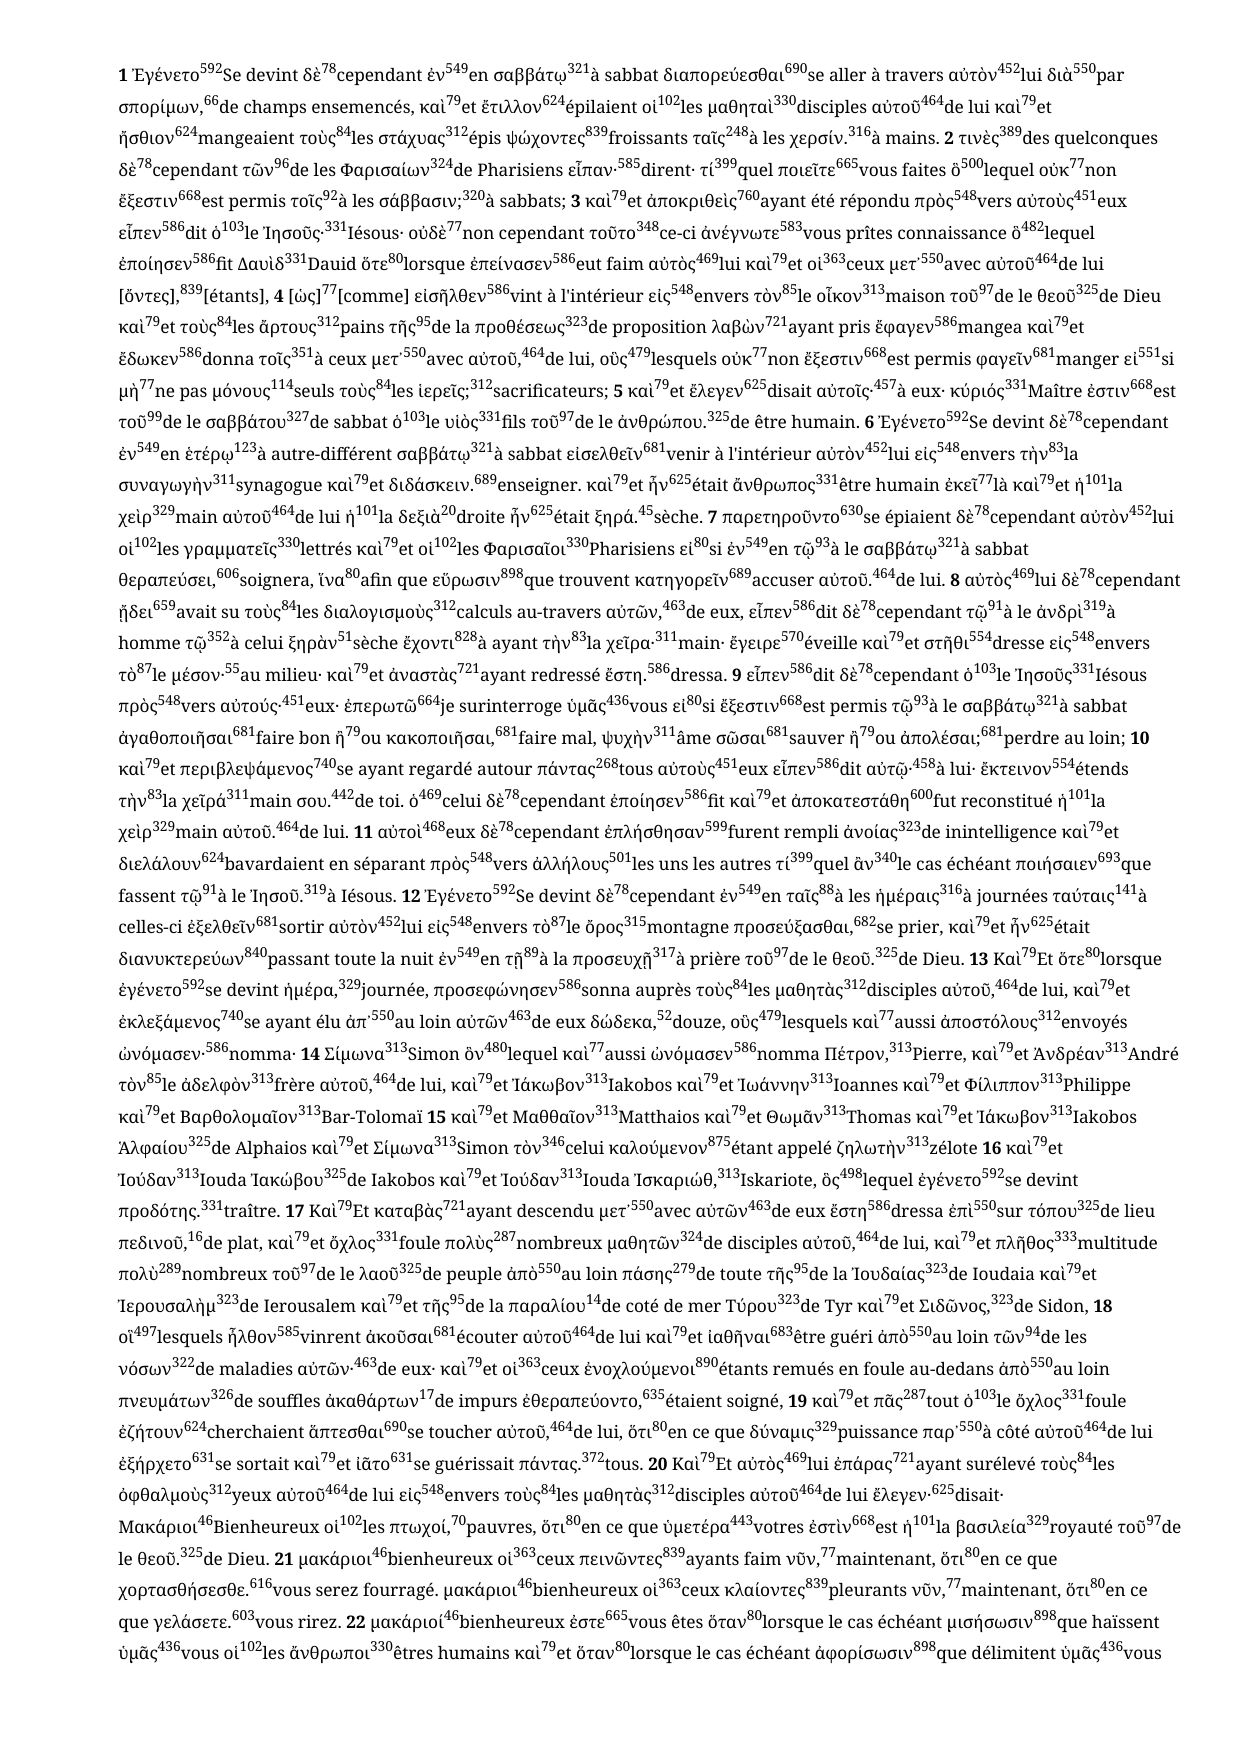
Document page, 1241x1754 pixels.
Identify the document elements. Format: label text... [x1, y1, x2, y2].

text 1 Ἐγένετο592Se devint δὲ78cependant ἐν549en σαββάτῳ321à sabbat διαπορεύεσθαι690se aller à travers αὐτὸν452lui διὰ550par σπορίμων,66de champs ensemencés, καὶ79et ἔτιλλον624épilaient οἱ102les μαθηταὶ330disciples αὐτοῦ464de lui καὶ79et ἤσθιον624mangeaient τοὺς84les στάχυας312épis ψώχοντες839froissants ταῖς248à les χερσίν.316à mains. 2 τινὲς389des quelconques δὲ78cependant τῶν96de les Φαρισαίων324de Pharisiens εἶπαν·585dirent· τί399quel ποιεῖτε665vous faites ὃ500lequel οὐκ77non ἔξεστιν668est permis τοῖς92à les σάββασιν;320à sabbats; 3 καὶ79et ἀποκριθεὶς760ayant été répondu πρὸς548vers αὐτοὺς451eux εἶπεν586dit ὁ103le Ἰησοῦς·331Iésous· οὐδὲ77non cependant τοῦτο348ce-ci ἀνέγνωτε583vous prîtes connaissance ὃ482lequel ἐποίησεν586fit Δαυὶδ331Dauid ὅτε80lorsque ἐπείνασεν586eut faim αὐτὸς469lui καὶ79et οἱ363ceux μετ᾽550avec αὐτοῦ464de lui [ὄντες],839[étants], 4 [ὡς]77[comme] εἰσῆλθεν586vint à l'intérieur εἰς548envers τὸν85le οἶκον313maison τοῦ97de le θεοῦ325de Dieu καὶ79et τοὺς84les ἄρτους312pains τῆς95de la προθέσεως323de proposition λαβὼν721ayant pris ἔφαγεν586mangea καὶ79et ἔδωκεν586donna τοῖς351à ceux μετ᾽550avec αὐτοῦ,464de lui, οὓς479lesquels οὐκ77non ἔξεστιν668est permis φαγεῖν681manger εἰ551si μὴ77ne pas μόνους114seuls τοὺς84les ἱερεῖς;312sacrificateurs; 5 καὶ79et ἔλεγεν625disait αὐτοῖς·457à eux· κύριός331Maître ἐστιν668est τοῦ99de le σαββάτου327de sabbat ὁ103le υἱὸς331fils τοῦ97de le ἀνθρώπου.325de être humain. 6 Ἐγένετο592Se devint δὲ78cependant ἐν549en ἑτέρῳ123à autre-différent σαββάτῳ321à sabbat εἰσελθεῖν681venir à l'intérieur αὐτὸν452lui εἰς548envers τὴν83la συναγωγὴν311synagogue καὶ79et διδάσκειν.689enseigner. καὶ79et ἦν625était ἄνθρωπος331être humain ἐκεῖ77là καὶ79et ἡ101la χεὶρ329main αὐτοῦ464de lui ἡ101la δεξιὰ20droite ἦν625était ξηρά.45sèche. 7 παρετηροῦντο630se épiaient δὲ78cependant αὐτὸν452lui οἱ102les γραμματεῖς330lettrés καὶ79et οἱ102les Φαρισαῖοι330Pharisiens εἰ80si ἐν549en τῷ93à le σαββάτῳ321à sabbat θεραπεύσει,606soignera, ἵνα80afin que εὕρωσιν898que trouvent κατηγορεῖν689accuser αὐτοῦ.464de lui. 8 αὐτὸς469lui δὲ78cependant ᾔδει659avait su τοὺς84les διαλογισμοὺς312calculs au-travers αὐτῶν,463de eux, εἶπεν586dit δὲ78cependant τῷ91à le ἀνδρὶ319à homme τῷ352à celui ξηρὰν51sèche ἔχοντι828à ayant τὴν83la χεῖρα·311main· ἔγειρε570éveille καὶ79et στῆθι554dresse εἰς548envers τὸ87le μέσον·55au milieu· καὶ79et ἀναστὰς721ayant redressé ἔστη.586dressa. 9 εἶπεν586dit δὲ78cependant ὁ103le Ἰησοῦς331Iésous πρὸς548vers αὐτούς·451eux· ἐπερωτῶ664je surinterroge ὑμᾶς436vous εἰ80si ἔξεστιν668est permis τῷ93à le σαββάτῳ321à sabbat ἀγαθοποιῆσαι681faire bon ἢ79ou κακοποιῆσαι,681faire mal, ψυχὴν311âme σῶσαι681sauver ἢ79ou ἀπολέσαι;681perdre au loin; 10 καὶ79et περιβλεψάμενος740se ayant regardé autour πάντας268tous αὐτοὺς451eux εἶπεν586dit αὐτῷ·458à lui· ἔκτεινον554étends τὴν83la χεῖρά311main σου.442de toi. ὁ469celui δὲ78cependant ἐποίησεν586fit καὶ79et ἀποκατεστάθη600fut reconstitué ἡ101la χεὶρ329main αὐτοῦ.464de lui. 11 αὐτοὶ468eux δὲ78cependant ἐπλήσθησαν599furent rempli ἀνοίας323de inintelligence καὶ79et διελάλουν624bavardaient en séparant πρὸς548vers ἀλλήλους501les uns les autres τί399quel ἂν340le cas échéant ποιήσαιεν693que fassent τῷ91à le Ἰησοῦ.319à Iésous. 12 Ἐγένετο592Se devint δὲ78cependant ἐν549en ταῖς88à les ἡμέραις316à journées ταύταις141à celles-ci ἐξελθεῖν681sortir αὐτὸν452lui εἰς548envers τὸ87le ὄρος315montagne προσεύξασθαι,682se prier, καὶ79et ἦν625était διανυκτερεύων840passant toute la nuit ἐν549en τῇ89à la προσευχῇ317à prière τοῦ97de le θεοῦ.325de Dieu. 13 Καὶ79Et ὅτε80lorsque ἐγένετο592se devint ἡμέρα,329journée, προσεφώνησεν586sonna auprès τοὺς84les μαθητὰς312disciples αὐτοῦ,464de lui, καὶ79et ἐκλεξάμενος740se ayant élu ἀπ᾽550au loin αὐτῶν463de eux δώδεκα,52douze, οὓς479lesquels καὶ77aussi ἀποστόλους312envoyés ὠνόμασεν·586nomma· 14 Σίμωνα313Simon ὃν480lequel καὶ77aussi ὠνόμασεν586nomma Πέτρον,313Pierre, καὶ79et Ἀνδρέαν313André τὸν85le ἀδελφὸν313frère αὐτοῦ,464de lui, καὶ79et Ἰάκωβον313Iakobos καὶ79et Ἰωάννην313Ioannes καὶ79et Φίλιππον313Philippe καὶ79et Βαρθολομαῖον313Bar-Tolomaï 15 καὶ79et Μαθθαῖον313Matthaios καὶ79et Θωμᾶν313Thomas καὶ79et Ἰάκωβον313Iakobos Ἁλφαίου325de Alphaios καὶ79et Σίμωνα313Simon τὸν346celui καλούμενον875étant appelé ζηλωτὴν313zélote 16 καὶ79et Ἰούδαν313Iouda Ἰακώβου325de Iakobos καὶ79et Ἰούδαν313Iouda Ἰσκαριώθ,313Iskariote, ὃς498lequel ἐγένετο592se devint προδότης.331traître. 17 Καὶ79Et καταβὰς721ayant descendu μετ᾽550avec αὐτῶν463de eux ἔστη586dressa ἐπὶ550sur τόπου325de lieu πεδινοῦ,16de plat, καὶ79et ὄχλος331foule πολὺς287nombreux μαθητῶν324de disciples αὐτοῦ,464de lui, καὶ79et πλῆθος333multitude πολὺ289nombreux τοῦ97de le λαοῦ325de peuple ἀπὸ550au loin πάσης279de toute τῆς95de la Ἰουδαίας323de Ioudaia καὶ79et Ἰερουσαλὴμ323de Ierousalem καὶ79et τῆς95de la παραλίου14de coté de mer Τύρου323de Tyr καὶ79et Σιδῶνος,323de Sidon, 18 οἳ497lesquels ἦλθον585vinrent ἀκοῦσαι681écouter αὐτοῦ464de lui καὶ79et ἰαθῆναι683être guéri ἀπὸ550au loin τῶν94de les νόσων322de maladies αὐτῶν·463de eux· καὶ79et οἱ363ceux ἐνοχλούμενοι890étants remués en foule au-dedans ἀπὸ550au loin πνευμάτων326de souffles ἀκαθάρτων17de impurs ἐθεραπεύοντο,635étaient soigné, 19 καὶ79et πᾶς287tout ὁ103le ὄχλος331foule ἐζήτουν624cherchaient ἅπτεσθαι690se toucher αὐτοῦ,464de lui, ὅτι80en ce que δύναμις329puissance παρ᾽550à côté αὐτοῦ464de lui ἐξήρχετο631se sortait καὶ79et ἰᾶτο631se guérissait πάντας.372tous. 20 Καὶ79Et αὐτὸς469lui ἐπάρας721ayant surélevé τοὺς84les ὀφθαλμοὺς312yeux αὐτοῦ464de lui εἰς548envers τοὺς84les μαθητὰς312disciples αὐτοῦ464de lui ἔλεγεν·625disait· Μακάριοι46Bienheureux οἱ102les πτωχοί,70pauvres, ὅτι80en ce que ὑμετέρα443votres ἐστὶν668est ἡ101la βασιλεία329royauté τοῦ97de le θεοῦ.325de Dieu. 21 μακάριοι46bienheureux οἱ363ceux πεινῶντες839ayants faim νῦν,77maintenant, ὅτι80en ce que χορτασθήσεσθε.616vous serez fourragé. μακάριοι46bienheureux οἱ363ceux κλαίοντες839pleurants νῦν,77maintenant, ὅτι80en ce que γελάσετε.603vous rirez. 22 μακάριοί46bienheureux ἐστε665vous êtes ὅταν80lorsque le cas échéant μισήσωσιν898que haïssent ὑμᾶς436vous οἱ102les ἄνθρωποι330êtres humains καὶ79et ὅταν80lorsque le cas échéant ἀφορίσωσιν898que délimitent ὑμᾶς436vous καὶ79et ὀνειδίσωσιν898que réprouvent καὶ79et ἐκβάλωσιν898que éjectent τὸ87le ὄνομα315nom ὑμῶν441de vous ὡς80comme πονηρὸν55méchant ἕνεκα552à cause τοῦ97de le υἱοῦ325de fils τοῦ97de le ἀνθρώπου·325de être humain· 23 χάρητε562soyez étés de joie ἐν549en ἐκείνῃ142à celle-là τῇ89à la ἡμέρᾳ317à journée καὶ79et σκιρτήσατε,553tressaillez, ἰδοὺ306voici γὰρ79car ὁ103le μισθὸς331salaire ὑμῶν441de vous πολὺς47nombreux ἐν549en τῷ91à le οὐρανῷ·319à ciel· κατὰ548selon τὰ86les αὐτὰ347mêmes γὰρ79car ἐποίουν624faisaient τοῖς90à les προφήταις318à prophètes οἱ102les πατέρες330pères αὐτῶν.463de eux. 24 Πλὴν79Toutefois οὐαὶ304Ouai ὑμῖν438à vous τοῖς90à les πλουσίοις,58à riches, ὅτι80en ce que ἀπέχετε665vous tenez au loin τὴν83la παράκλησιν311appel à côté ὑμῶν.441de vous. 25 οὐαὶ304Ouai ὑμῖν,438à vous, οἱ368ceux ἐμπεπλησμένοι817ayants étés remplis dans νῦν,77maintenant, ὅτι80en ce que πεινάσετε.603vous aurez faim. οὐαί,304Ouai, οἱ368ceux γελῶντες844riants νῦν,77maintenant, ὅτι80en ce que πενθήσετε603vous endeuillerez καὶ79et κλαύσετε.603vous pleurerez. 26 οὐαὶ304Ouai ὅταν80lorsque le cas échéant ὑμᾶς436vous καλῶς77bellement εἴπωσιν898que disent πάντες286tous οἱ102les ἄνθρωποι·330êtres humains· κατὰ548selon τὰ86les αὐτὰ347mêmes γὰρ79car ἐποίουν624faisaient τοῖς90à les ψευδοπροφήταις318à faux prophètes οἱ102les πατέρες330pères αὐτῶν.463de eux. 27 Ἀλλ᾽79Mais ὑμῖν438à vous λέγω664je dis τοῖς351à ceux ἀκούουσιν·827à écoutants· ἀγαπᾶτε569aimez τοὺς84les ἐχθροὺς52ennemis ὑμῶν,441de vous, καλῶς77bellement ποιεῖτε569faites τοῖς351à ceux μισοῦσιν827à haïssants ὑμᾶς,436vous, 28 εὐλογεῖτε569élogiez τοὺς345ceux καταρωμένους848se faisants imprécation de haut en bas ὑμᾶς,436vous, προσεύχεσθε573que vous vous priez περὶ550autour τῶν357de ceux ἐπηρεαζόντων833de calomniants ὑμᾶς.436vous. 29 τῷ352à celui τύπτοντί828à tapant σε437toi ἐπὶ548sur τὴν83la σιαγόνα311mâchoire πάρεχε570fournis καὶ77aussi τὴν83la ἄλλην,371autre, καὶ79et ἀπὸ550au loin τοῦ358de celui αἴροντός834de levant σου442de toi τὸ87le ἱμάτιον315himation καὶ77aussi τὸν85le χιτῶνα313chiton μὴ77ne pas κωλύσῃς.897que tu empêches. 30 Παντὶ378à Tout αἰτοῦντί828à demandant σε437toi δίδου,570donne, καὶ79et ἀπὸ550au loin τοῦ358de celui αἴροντος834de levant τὰ86les σὰ434tiens μὴ77ne pas ἀπαίτει.570redemande au loin. 31 Καὶ79Et καθὼς77de haut en bas comme θέλετε665vous voulez ἵνα80afin que ποιῶσιν920que fassent ὑμῖν438à vous οἱ102les ἄνθρωποι330êtres humains ποιεῖτε569faites αὐτοῖς457à eux ὁμοίως.77semblablement. 32 καὶ79et εἰ80si ἀγαπᾶτε665vous aimez τοὺς345ceux ἀγαπῶντας821aimants ὑμᾶς,436vous, ποία408quelle ὑμῖν438à vous χάρις329grâce ἐστίν;668est; καὶ77aussi γὰρ79car οἱ102les ἁμαρτωλοὶ70fauteurs τοὺς345ceux ἀγαπῶντας821aimants αὐτοὺς451eux ἀγαπῶσιν.667aiment. 33 καὶ77aussi [γὰρ]79[car] ἐὰν80si le cas échéant ἀγαθοποιῆτε918que vous fassiez bon τοὺς345ceux ἀγαθοποιοῦντας821faisants bon ὑμᾶς,436vous, ποία408quelle ὑμῖν438à vous χάρις329grâce ἐστίν;668est; καὶ77aussi οἱ102les ἁμαρτωλοὶ70fauteurs τὸ87le αὐτὸ348même ποιοῦσιν.667font. 34 καὶ79et ἐὰν80si le cas échéant δανίσητε896que vous prêtiez παρ᾽550à côté ὧν491de lesquels ἐλπίζετε665vous espérez λαβεῖν,681prendre, ποία408quelle ὑμῖν438à vous χάρις329grâce [ἐστίν];668[est]; καὶ77aussi ἁμαρτωλοὶ70fauteurs ἁμαρτωλοῖς58à fauteurs δανίζουσιν667prêtent ἵνα80afin que ἀπολάβωσιν898que reçoivent τὰ86les ἴσα.54égaux. 35 πλὴν79toutefois ἀγαπᾶτε569aimez τοὺς84les ἐχθροὺς52ennemis ὑμῶν441de vous καὶ79et ἀγαθοποιεῖτε569faites bon καὶ79et δανίζετε569prêtez μηδὲν375pas un ἀπελπίζοντες·839attendants loin· καὶ79et ἔσται612se sera ὁ103le μισθὸς331salaire ὑμῶν441de vous πολύς,390nombreux, καὶ79et ἔσεσθε609vous vous serez υἱοὶ330fils ὑψίστου,65de très haut, ὅτι80en ce que αὐτὸς469lui χρηστός47utile bon ἐστιν668est ἐπὶ548sur τοὺς84les ἀχαρίστους52ingrats καὶ79et πονηρούς.52méchants. 36 Γίνεσθε573Que vous vous devenez οἰκτίρμονες46compatissants καθὼς77de haut en bas comme [καὶ]79[et] ὁ103le πατὴρ331père ὑμῶν441de vous οἰκτίρμων47compatissant ἐστίν.668est. 37 Καὶ79Et μὴ77ne pas κρίνετε,569jugez, καὶ79et οὐ77non μὴ77ne pas κριθῆτε·908que vous soyez jugé· καὶ79et μὴ77ne pas καταδικάζετε,569exécutez en justice de haut en bas, καὶ79et οὐ77non μὴ77ne pas καταδικασθῆτε.908que vous soyez exécuté en justice de haut en bas. ἀπολύετε,569déliez au loin, καὶ79et ἀπολυθήσεσθε·616vous serez délié au loin· 38 δίδοτε,569donnez, καὶ79et δοθήσεται619sera donné ὑμῖν·438à vous· μέτρον315mesure καλὸν6beau πεπιεσμένον798ayant été serré σεσαλευμένον798ayant été ébranlé ὑπερεκχυννόμενον877étant déversé au-dessus δώσουσιν605donneront εἰς548envers τὸν85le κόλπον313sein ὑμῶν·441de vous· ᾧ146à lequel γὰρ79car μέτρῳ321à mesure μετρεῖτε665vous mesurez ἀντιμετρηθήσεται619sera mesuré en échange ὑμῖν.438à vous. 39 Εἶπεν586Dit δὲ78cependant καὶ77aussi παραβολὴν311parabole αὐτοῖς·457à eux· μήτι340ne serait-ce que δύναται674se peut τυφλὸς71aveugle τυφλὸν53aveugle ὁδηγεῖν;689guider en chemin; οὐχὶ340non pas ἀμφότεροι389tous deux εἰς548envers βόθυνον313fosse ἐμπεσοῦνται;611se tomberont dans; 40 οὐκ77non ἔστιν668est μαθητὴς331disciple ὑπὲρ548au-dessus τὸν85le διδάσκαλον·313enseignant· κατηρτισμένος813ayant été ajusté complètement δὲ78cependant πᾶς390tout ἔσται612se sera ὡς80comme ὁ103le διδάσκαλος331enseignant αὐτοῦ.464de lui. 41 Τί399Quel δὲ78cependant βλέπεις666tu regardes τὸ87le κάρφος315brindille τὸ348ce ἐν549en τῷ91à le ὀφθαλμῷ319à oeil τοῦ97de le ἀδελφοῦ325de frère σου,442de toi, τὴν83la δὲ78cependant δοκὸν311poutre τὴν344celle ἐν549en τῷ251à le ἰδίῳ121à en propre ὀφθαλμῷ319à oeil οὐ77non κατανοεῖς;666tu intelliges complètement; 42 πῶς77comment? δύνασαι672tu te peux λέγειν689dire τῷ91à le ἀδελφῷ319à frère σου·442de toi· ἀδελφέ,337frère, ἄφες554abandonne ἐκβάλω895que j'éjecte τὸ87le κάρφος315brindille τὸ348ce ἐν549en τῷ91à le ὀφθαλμῷ319à oeil σου,442de toi, αὐτὸς524toi-même τὴν83la ἐν549en τῷ91à le ὀφθαλμῷ319à oeil σου442de toi δοκὸν311poutre οὐ77non βλέπων;840regardant; ὑποκριτά,337hypocrite, ἔκβαλε554éjecte πρῶτον77premièrement τὴν83la δοκὸν311poutre ἐκ550hors τοῦ97de le ὀφθαλμοῦ325de oeil σου,442de toi, καὶ79et τότε77alors διαβλέψεις604tu regarderas à travers τὸ87le κάρφος315brindille τὸ348ce ἐν549en τῷ91à le ὀφθαλμῷ319à oeil τοῦ97de le ἀδελφοῦ325de frère σου442de toi ἐκβαλεῖν.681éjecter. 43 Οὐ77Non γάρ79car ἐστιν668est δένδρον333arbre καλὸν24beau ποιοῦν842faisant καρπὸν313fruit σαπρόν,4pourri, οὐδὲ79non cependant πάλιν77de nouveau δένδρον333arbre σαπρὸν24pourri ποιοῦν842faisant καρπὸν313fruit καλόν.4beau. 44 ἕκαστον392chacun γὰρ79car δένδρον333arbre ἐκ550hors τοῦ257de le ἰδίου127de en propre καρποῦ325de fruit γινώσκεται·680est connu· οὐ77non γὰρ79car ἐξ550hors ἀκανθῶν322de épines συλλέγουσιν667cueillent ensemble σῦκα314figues οὐδὲ79non cependant ἐκ550hors βάτου323de buisson de ronce σταφυλὴν311grappe de raisins τρυγῶσιν.667vendangent. 45 ὁ103le ἀγαθὸς22bon ἄνθρωπος331être humain ἐκ550hors τοῦ97de le ἀγαθοῦ16de bon θησαυροῦ325de trésor τῆς95de la καρδίας323de coeur προφέρει668porte en avant τὸ87le ἀγαθόν,55bon, καὶ79et ὁ103le πονηρὸς71méchant ἐκ550hors τοῦ97de le πονηροῦ65de méchant προφέρει668porte en avant τὸ87le πονηρόν·55méchant· ἐκ550hors γὰρ79car περισσεύματος327de superflu καρδίας323de coeur λαλεῖ668bavarde τὸ105le στόμα333bouche αὐτοῦ.464de lui. 46 Τί399Quel δέ78cependant με417moi καλεῖτε·665vous appelez· κύριε337Maître κύριε,337Maître, καὶ79et οὐ77non ποιεῖτε665vous faites ἃ481lesquels λέγω;664je dis; 47 Πᾶς390Tout ὁ498celui ἐρχόμενος867se venant πρός548vers με417moi καὶ79et ἀκούων840écoutant μου424de moi τῶν96de les λόγων324de discours καὶ79et ποιῶν840faisant αὐτούς,451eux, ὑποδείξω602je montrerai en dessous ὑμῖν438à vous τίνι401à quel ἐστὶν668est ὅμοιος·47semblable· 48 ὅμοιός47semblable ἐστιν668est ἀνθρώπῳ319à être humain οἰκοδομοῦντι828à édifiant en maison οἰκίαν311maison d'habitation ὃς498lequel ἔσκαψεν586bêcha καὶ79et ἐβάθυνεν586approfondit καὶ79et ἔθηκεν586posa θεμέλιον313fondement ἐπὶ548sur τὴν83la πέτραν·311roche· πλημμύρης323de inondation δὲ78cependant γενομένης732de se ayante devenue προσέρηξεν586fracassa auprès ὁ103le ποταμὸς331fleuve τῇ89à la οἰκίᾳ317à maison d'habitation ἐκείνῃ,142à celle-là, καὶ79et οὐκ77non ἴσχυσεν586eut la ténacité σαλεῦσαι681ébranler αὐτὴν450elle διὰ548par le fait de τὸ348ce καλῶς77bellement οἰκοδομῆσθαι688avoir été édifié en maison αὐτήν.450elle. 49 ὁ364celui δὲ78cependant ἀκούσας721ayant écouté καὶ79et μὴ77ne pas ποιήσας721ayant fait ὅμοιός47semblable ἐστιν668est ἀνθρώπῳ319à être humain οἰκοδομήσαντι713à ayant édifié en maison οἰκίαν311maison d'habitation ἐπὶ548sur τὴν83la γῆν311terre χωρὶς552séparément θεμελίου,325de fondement, ᾗ484à laquelle προσέρηξεν586fracassa auprès ὁ103le ποταμός,331fleuve, καὶ79et εὐθὺς77directement συνέπεσεν586tomba ensemble καὶ79et ἐγένετο592se devint τὸ105le ῥῆγμα333fracture τῆς95de la οἰκίας323de maison d'habitation ἐκείνης148de celle-là μέγα.49grand. [118, 59, 1181, 1665]
